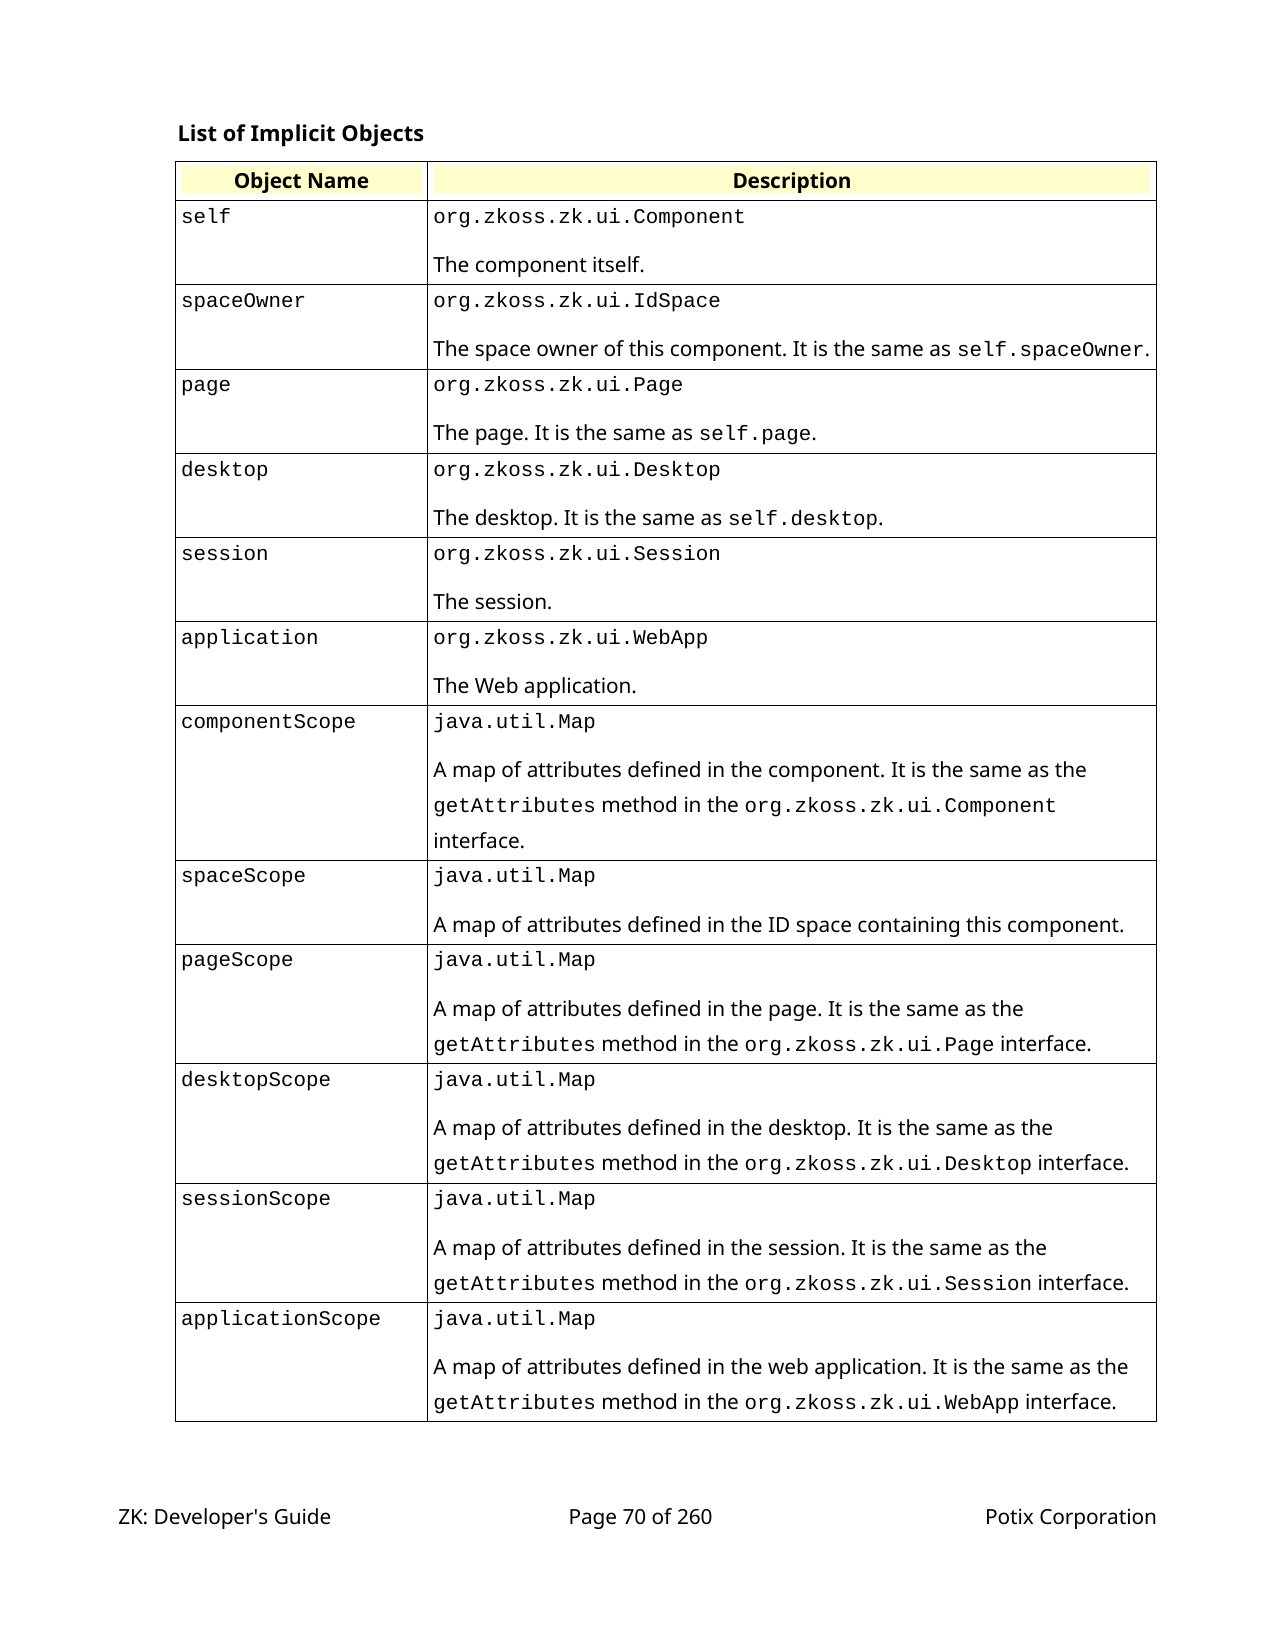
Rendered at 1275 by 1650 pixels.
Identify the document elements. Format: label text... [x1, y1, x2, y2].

table_cell java.util.Map A map of attributes defined in the session. It is the same as the getAttributes method in the org.zkoss.zk.ui.Session interface. [428, 1184, 1156, 1302]
table_cell spaceScope [176, 861, 427, 944]
table_header Object Name [176, 162, 427, 200]
table_cell self [176, 201, 427, 284]
table_cell sessionScope [176, 1184, 427, 1302]
table_cell application [176, 622, 427, 705]
table_cell java.util.Map A map of attributes defined in the web application. It is the same as the getAttributes method in the org.zkoss.zk.ui.WebApp interface. [428, 1303, 1156, 1421]
table_cell org.zkoss.zk.ui.Component The component itself. [428, 201, 1156, 284]
table_cell org.zkoss.zk.ui.WebApp The Web application. [428, 622, 1156, 705]
table_cell java.util.Map A map of attributes defined in the component. It is the same as the getAttributes method in the org.zkoss.zk.ui.Component interface. [428, 706, 1156, 860]
table_cell org.zkoss.zk.ui.Session The session. [428, 538, 1156, 621]
table_cell java.util.Map A map of attributes defined in the page. It is the same as the getAttributes method in the org.zkoss.zk.ui.Page interface. [428, 945, 1156, 1063]
table_cell java.util.Map A map of attributes defined in the ID space containing this component. [428, 861, 1156, 944]
table_cell session [176, 538, 427, 621]
table_cell desktop [176, 454, 427, 537]
table_cell page [176, 370, 427, 453]
table_cell pageScope [176, 945, 427, 1063]
table_cell applicationScope [176, 1303, 427, 1421]
table_cell spaceOwner [176, 285, 427, 369]
table_header Description [428, 162, 1156, 200]
table_cell componentScope [176, 706, 427, 860]
table_cell org.zkoss.zk.ui.IdSpace The space owner of this component. It is the same as self.spaceOwner. [428, 285, 1156, 369]
table_cell org.zkoss.zk.ui.Desktop The desktop. It is the same as self.desktop. [428, 454, 1156, 537]
subtitle List of Implicit Objects [177, 118, 1157, 148]
table_cell java.util.Map A map of attributes defined in the desktop. It is the same as the getAttributes method in the org.zkoss.zk.ui.Desktop interface. [428, 1064, 1156, 1183]
table_cell desktopScope [176, 1064, 427, 1183]
table_cell org.zkoss.zk.ui.Page The page. It is the same as self.page. [428, 370, 1156, 453]
